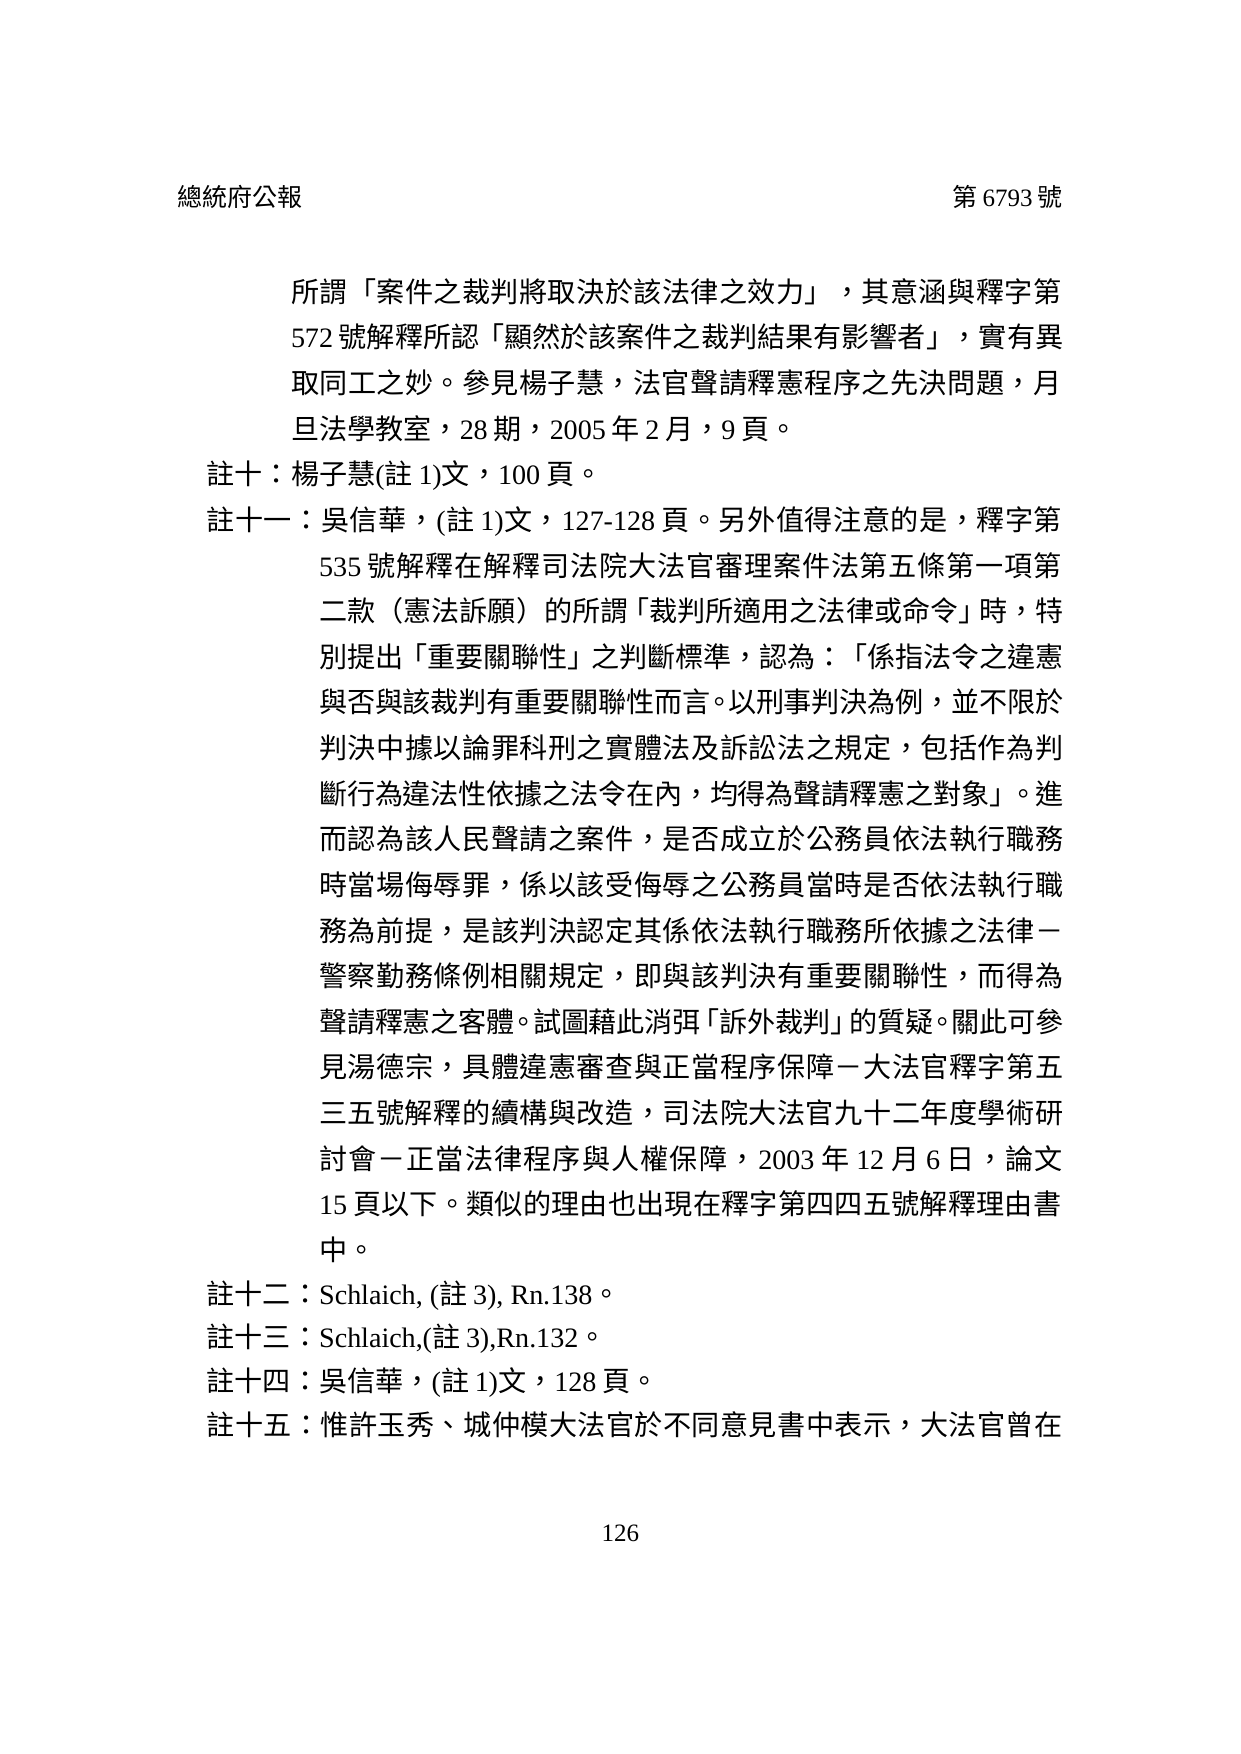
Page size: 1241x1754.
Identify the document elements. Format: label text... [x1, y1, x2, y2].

text 註十三：Schlaich,(註3),Rn.132。 [206, 1313, 1063, 1357]
text 所謂「案件之裁判將取決於該法律之效力」，其意涵與釋字第572號解釋所認「顯然於該案件之裁判結果有影響者」，實有異取同工之妙。參見楊子慧，法官聲請釋憲程序之先決問題，月旦法學教室，28期，2005年2月，9頁。 [206, 266, 1063, 448]
text 註十四：吳信華，(註1)文，128頁。 [206, 1357, 1063, 1400]
text 註十一：吳信華，(註1)文，127-128頁。另外值得注意的是，釋字第535號解釋在解釋司法院大法官審理案件法第五條第一項第二款（憲法訴願）的所謂「裁判所適用之法律或命令」時，特別提出「重要關聯性」之判斷標準，認為：「係指法令之違憲與否與該裁判有重要關聯性而言。以刑事判決為例，並不限於判決中據以論罪科刑之實體法及訴訟法之規定，包括作為判斷行為違法性依據之法令在內，均得為聲請釋憲之對象」。進而認為該人民聲請之案件，是否成立於公務員依法執行職務時當場侮辱罪，係以該受侮辱之公務員當時是否依法執行職務為前提，是該判決認定其係依法執行職務所依據之法律－警察勤務條例相關規定，即與該判決有重要關聯性，而得為聲請釋憲之客體。試圖藉此消弭「訴外裁判」的質疑。關此可參見湯德宗，具體違憲審查與正當程序保障－大法官釋字第五三五號解釋的續構與改造，司法院大法官九十二年度學術研討會－正當法律程序與人權保障，2003年12月6日，論文15頁以下。類似的理由也出現在釋字第四四五號解釋理由書中。 [206, 494, 1063, 1269]
text 註十二：Schlaich, (註3), Rn.138。 [206, 1269, 1063, 1313]
text 註十五：惟許玉秀、城仲模大法官於不同意見書中表示，大法官曾在 [206, 1400, 1063, 1444]
text 註十：楊子慧(註1)文，100頁。 [206, 448, 1063, 494]
